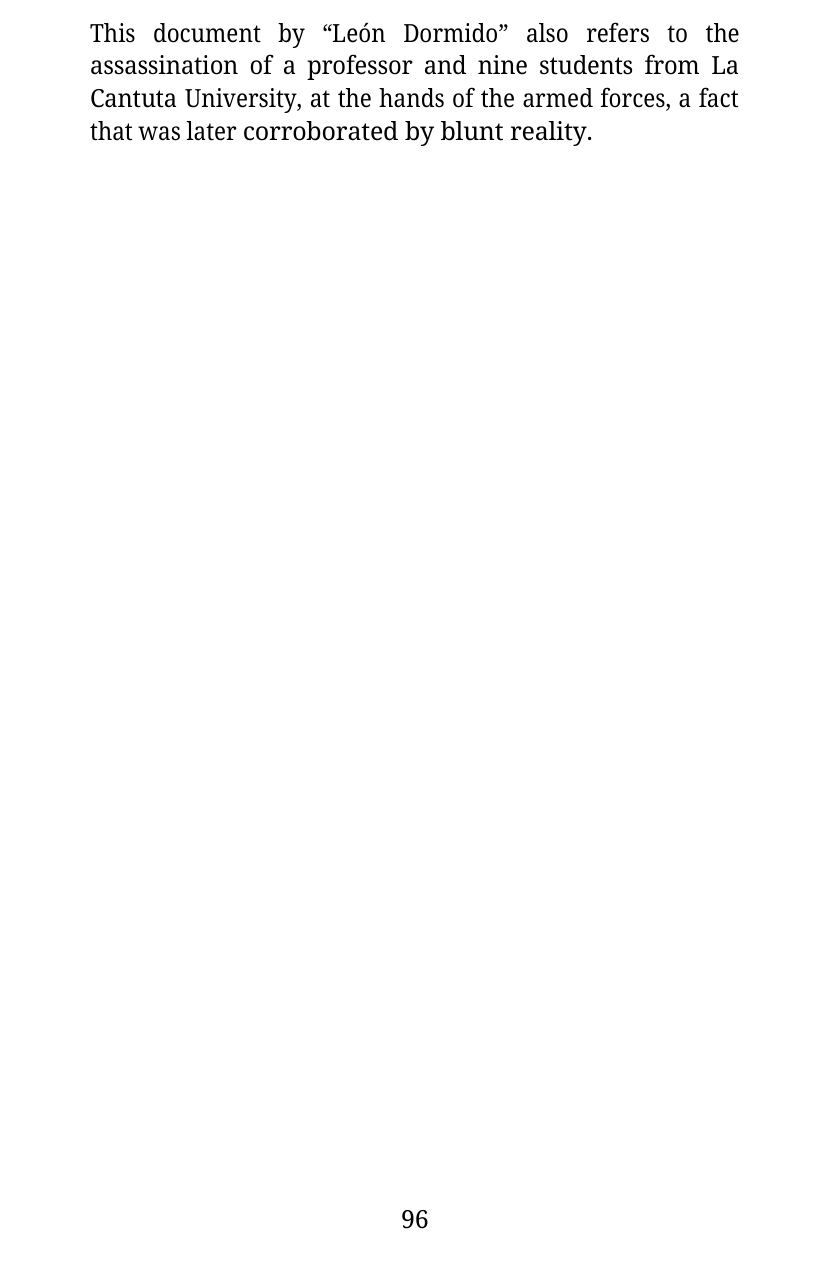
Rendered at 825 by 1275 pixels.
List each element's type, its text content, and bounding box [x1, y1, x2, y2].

text This document by “León Dormido” also refers to the assassination of a professor and nine students from La Cantuta University, at the hands of the armed forces, a fact that was later corroborated by blunt reality. [90, 17, 740, 147]
